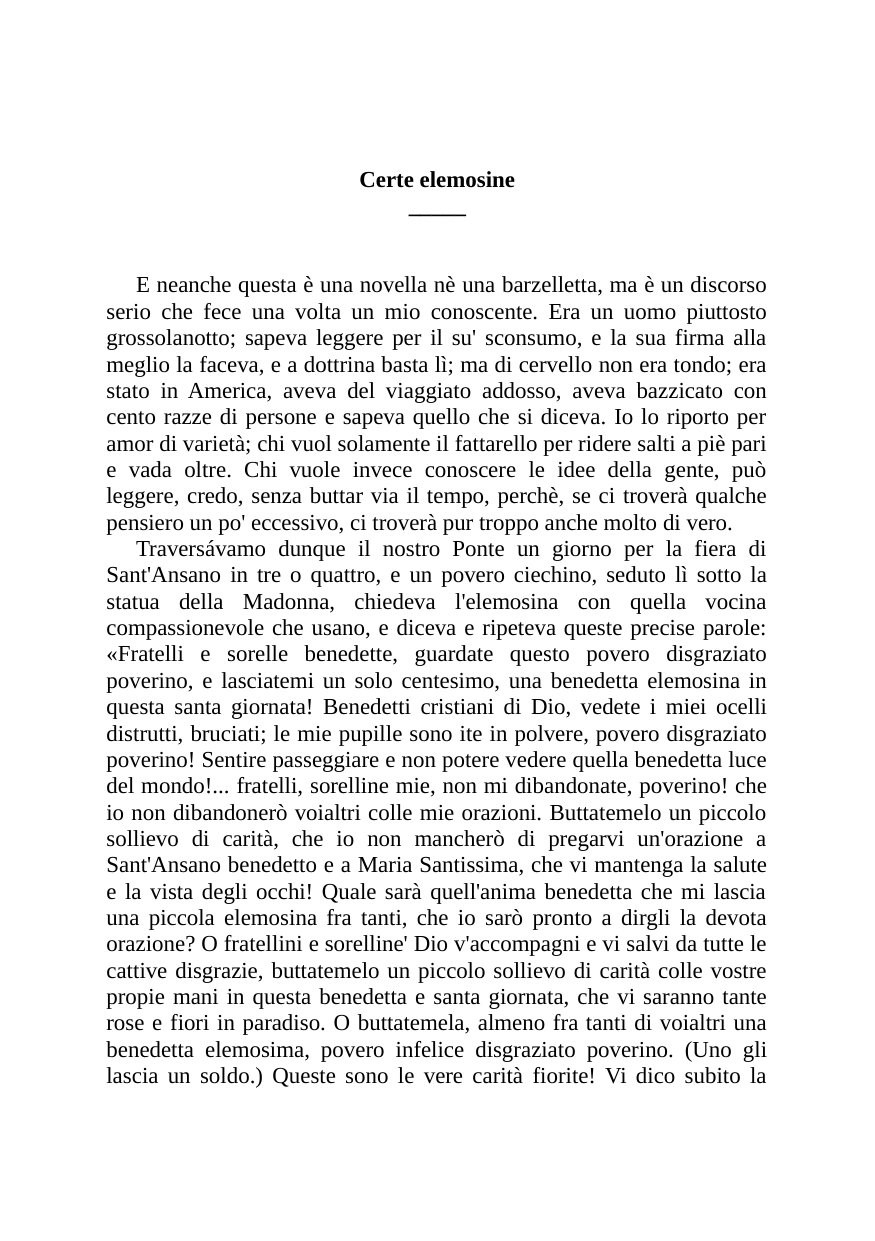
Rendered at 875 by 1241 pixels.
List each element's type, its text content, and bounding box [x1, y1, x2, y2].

text _____ [106, 192, 768, 219]
text E neanche questa è una novella nè una barzelletta, ma è un discorso serio che fece una volta un mio conoscente. Era un uomo piuttosto grossolanotto; sapeva leggere per il su' sconsumo, e la sua firma alla meglio la faceva, e a dottrina basta lì; ma di cervello non era tondo; era stato in America, aveva del viaggiato addosso, aveva bazzicato con cento razze di persone e sapeva quello che si diceva. Io lo riporto per amor di varietà; chi vuol solamente il fattarello per ridere salti a piè pari e vada oltre. Chi vuole invece conoscere le idee della gente, può leggere, credo, senza buttar via il tempo, perchè, se ci troverà qualche pensiero un po' eccessivo, ci troverà pur troppo anche molto di vero. [106, 272, 768, 535]
text Traversávamo dunque il nostro Ponte un giorno per la fiera di Sant'Ansano in tre o quattro, e un povero ciechino, seduto lì sotto la statua della Madonna, chiedeva l'elemosina con quella vocina compassionevole che usano, e diceva e ripeteva queste precise parole: «Fratelli e sorelle benedette, guardate questo povero disgraziato poverino, e lasciatemi un solo centesimo, una benedetta elemosina in questa santa giornata! Benedetti cristiani di Dio, vedete i miei ocelli distrutti, bruciati; le mie pupille sono ite in polvere, povero disgraziato poverino! Sentire passeggiare e non potere vedere quella benedetta luce del mondo!... fratelli, sorelline mie, non mi dibandonate, poverino! che io non dibandonerò voialtri colle mie orazioni. Buttatemelo un piccolo sollievo di carità, che io non mancherò di pregarvi un'orazione a Sant'Ansano benedetto e a Maria Santissima, che vi mantenga la salute e la vista degli occhi! Quale sarà quell'anima benedetta che mi lascia una piccola elemosina fra tanti, che io sarò pronto a dirgli la devota orazione? O fratellini e sorelline' Dio v'accompagni e vi salvi da tutte le cattive disgrazie, buttatemelo un piccolo sollievo di carità colle vostre propie mani in questa benedetta e santa giornata, che vi saranno tante rose e fiori in paradiso. O buttatemela, almeno fra tanti di voialtri una benedetta elemosima, povero infelice disgraziato poverino. (Uno gli lascia un soldo.) Queste sono le vere carità fiorite! Vi dico subito la [106, 535, 768, 1088]
text Certe elemosine [106, 166, 768, 192]
